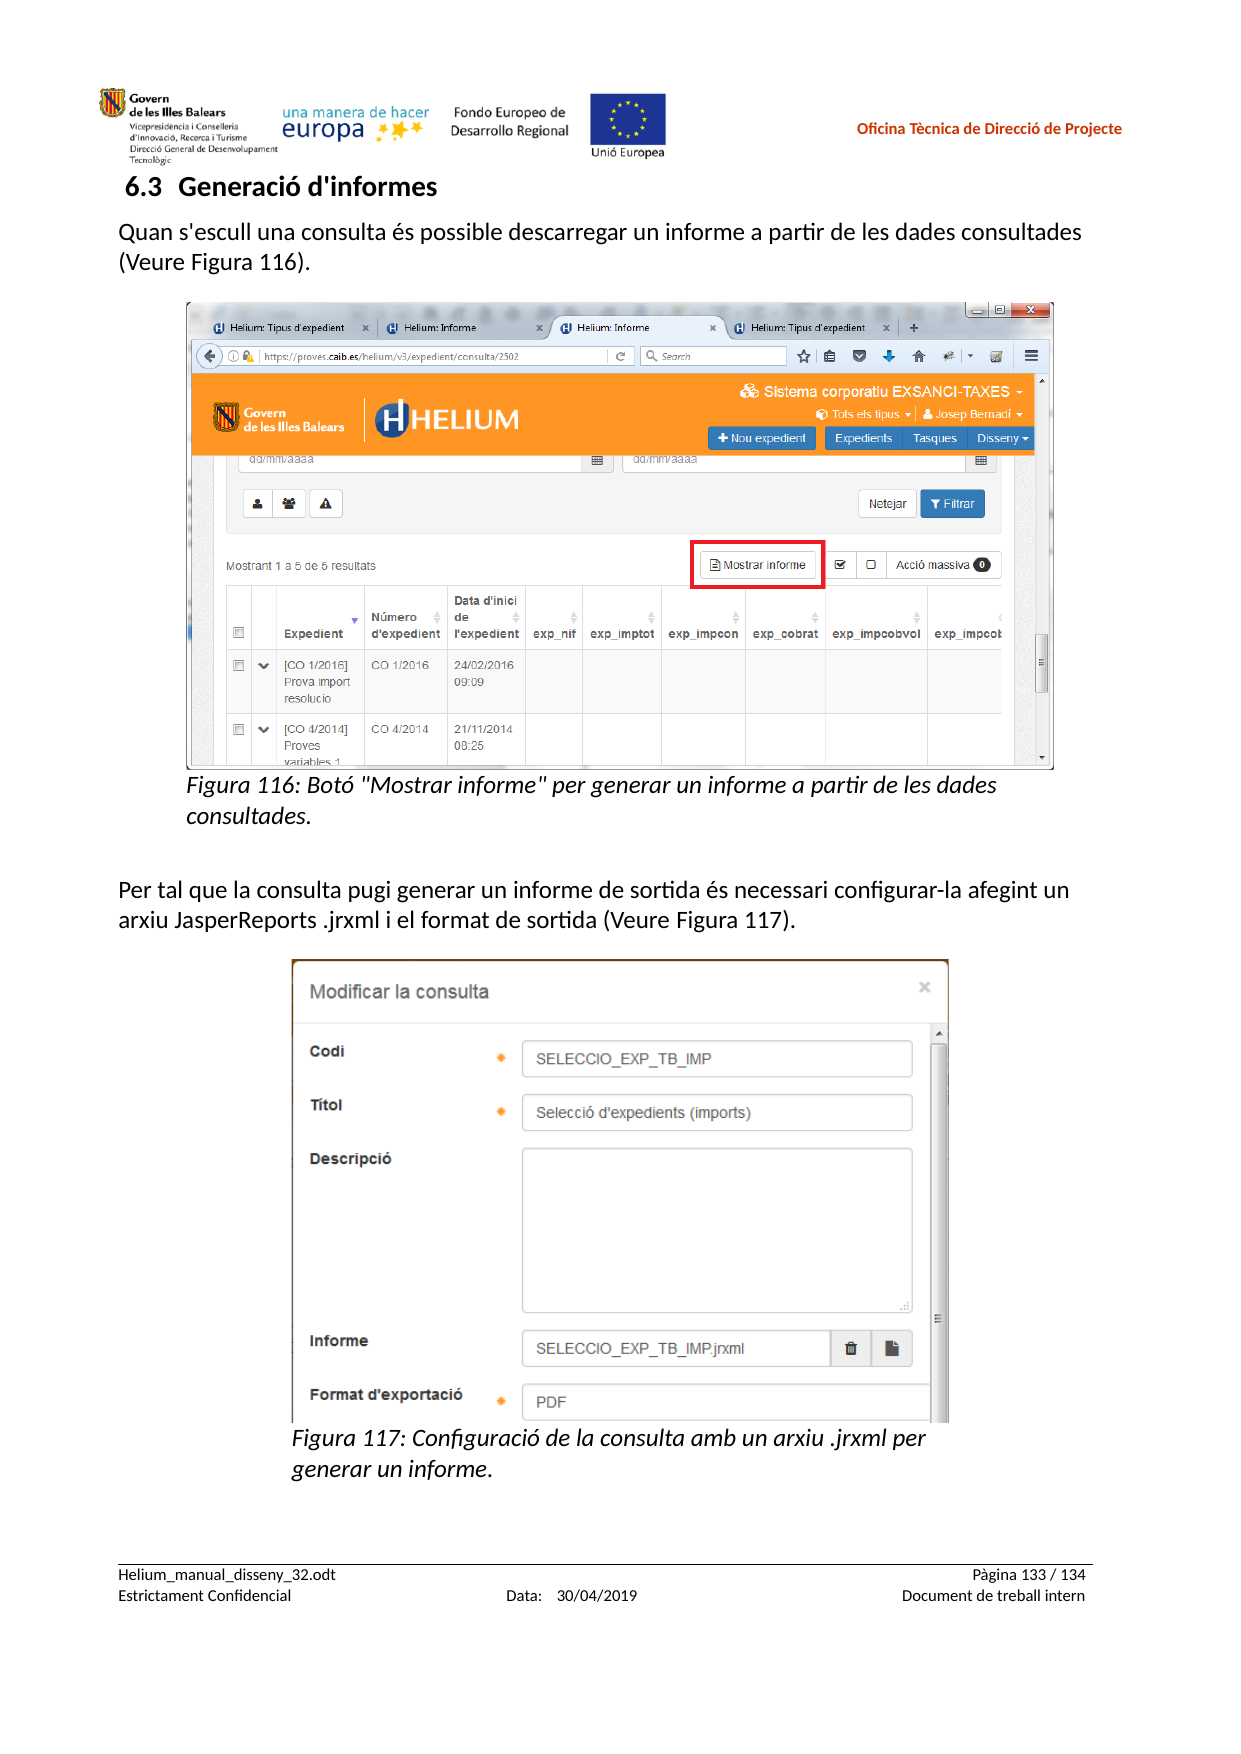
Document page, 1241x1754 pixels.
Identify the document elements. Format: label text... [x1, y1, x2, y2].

picture [186, 302, 1054, 770]
text Per tal que la consulta pugi generar un informe de sortida és necessari configurar-la afegint un arxiu JasperReports .jrxml i el format de sortida (Veure Figura 117). [118, 874, 1122, 935]
picture [99, 87, 668, 166]
subtitle Generació d'informes [118, 168, 1122, 203]
text Figura 117: Configuració de la consulta amb un arxiu .jrxml per generar un informe. [292, 1423, 949, 1483]
text Figura 116: Botó "Mostrar informe" per generar un informe a partir de les dades consultades. [186, 770, 1054, 831]
picture [291, 959, 949, 1423]
text Quan s'escull una consulta és possible descarregar un informe a partir de les dades consultades (Veure Figura 116). [118, 216, 1122, 277]
